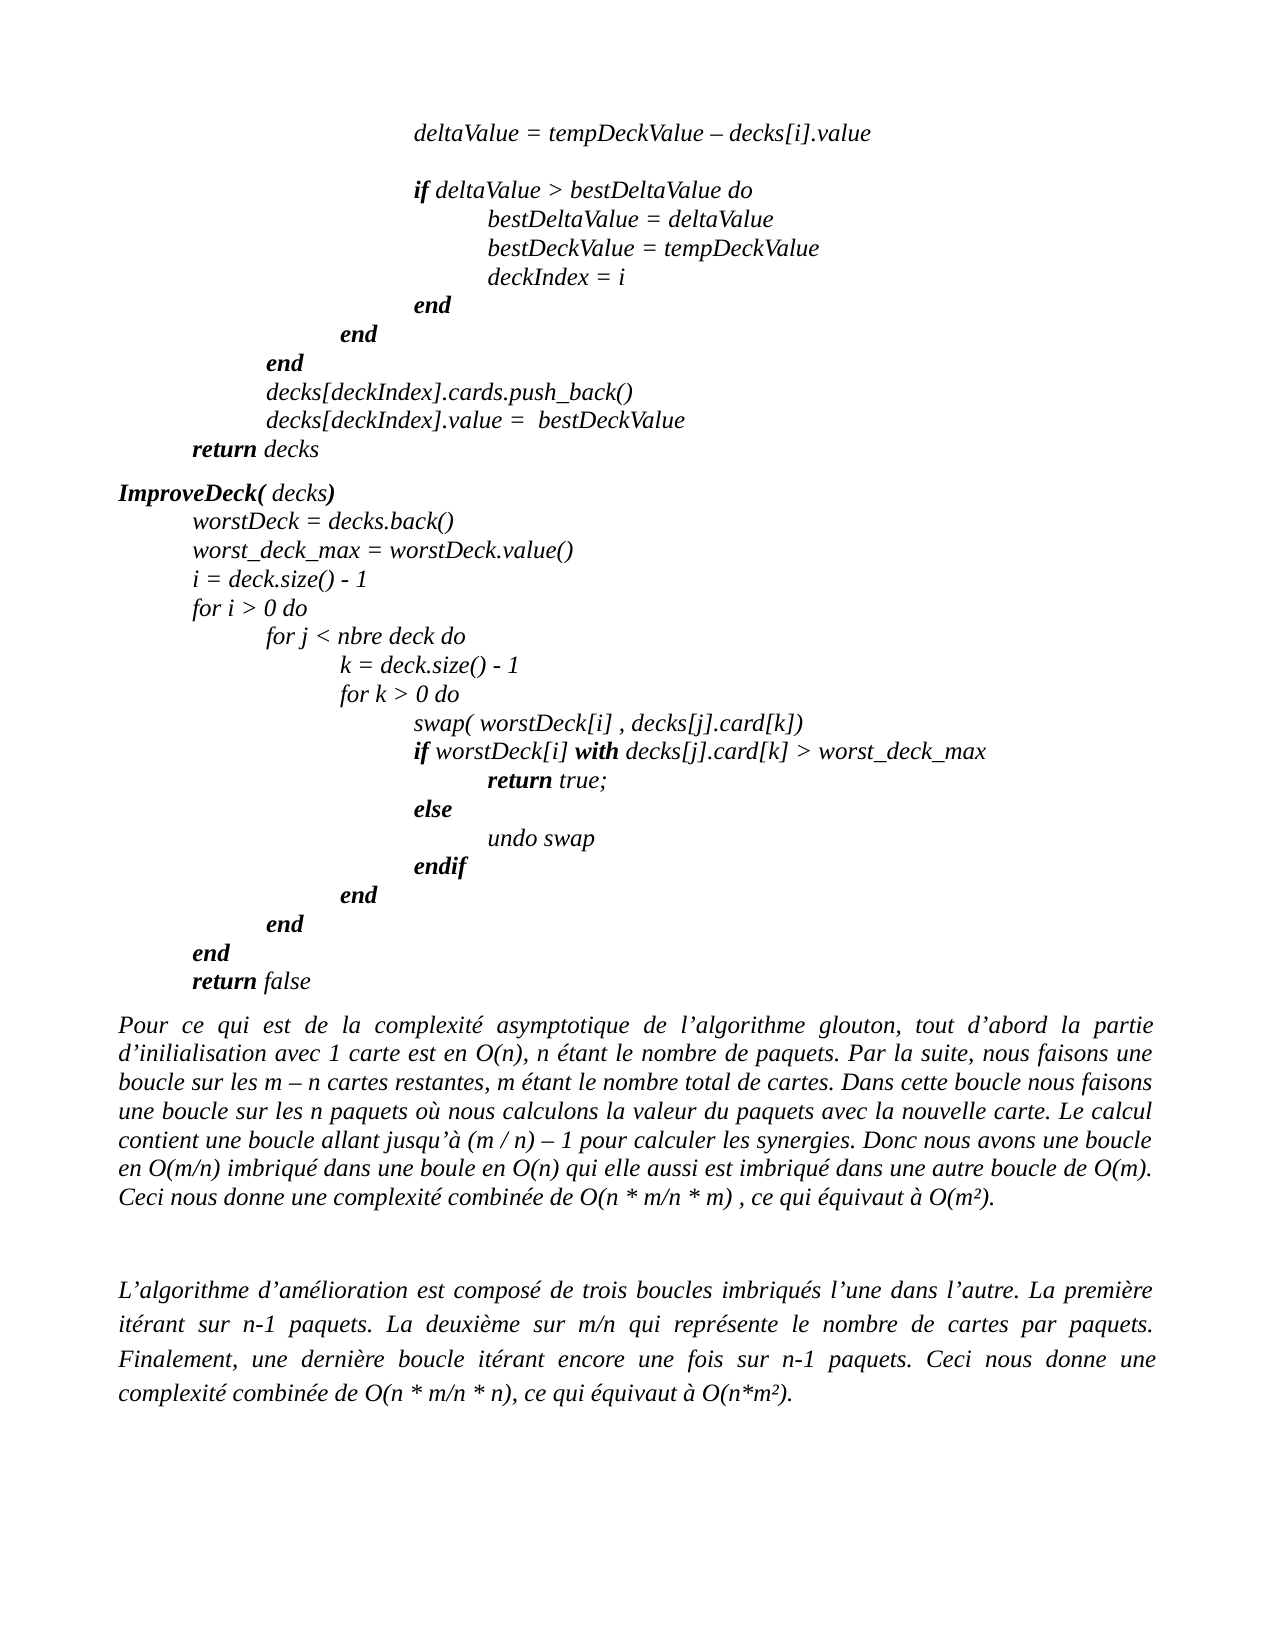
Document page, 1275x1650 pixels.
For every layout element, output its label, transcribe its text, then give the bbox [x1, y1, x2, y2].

text end [118, 348, 1157, 377]
text i = deck.size() - 1 [118, 564, 1157, 593]
text endif [118, 851, 1157, 880]
text if deltaValue > bestDeltaValue do [118, 176, 1157, 204]
text end [118, 938, 1157, 966]
text end [118, 319, 1157, 348]
text decks[deckIndex].cards.push_back() [118, 377, 1157, 406]
text return false [118, 966, 1157, 995]
text worst_deck_max = worstDeck.value() [118, 535, 1157, 564]
text return true; [118, 765, 1157, 794]
text bestDeckValue = tempDeckValue [118, 233, 1157, 262]
text bestDeltaValue = deltaValue [118, 204, 1157, 233]
text deckIndex = i [118, 262, 1157, 291]
text Pour ce qui est de la complexité asymptotique de l’algorithme glouton, tout d’abord la partie d’inilialisation avec 1 carte est en O(n), n étant le nombre de paquets. Par la suite, nous faisons une boucle sur les m – n cartes restantes, m étant le nombre total de cartes. Dans cette boucle nous faisons une boucle sur les n paquets où nous calculons la valeur du paquets avec la nouvelle carte. Le calcul contient une boucle allant jusqu’à (m / n) – 1 pour calculer les synergies. Donc nous avons une boucle en O(m/n) imbriqué dans une boule en O(n) qui elle aussi est imbriqué dans une autre boucle de O(m). Ceci nous donne une complexité combinée de O(n * m/n * m) , ce qui équivaut à O(m²). [118, 1010, 1157, 1211]
text for j < nbre deck do [118, 621, 1157, 650]
text end [118, 880, 1157, 909]
text end [118, 291, 1157, 319]
text decks[deckIndex].value = bestDeckValue [118, 406, 1157, 434]
text ImproveDeck( decks) [118, 478, 1157, 506]
text for i > 0 do [118, 593, 1157, 621]
text return decks [118, 434, 1157, 463]
text k = deck.size() - 1 [118, 650, 1157, 679]
text undo swap [118, 823, 1157, 851]
text L’algorithme d’amélioration est composé de trois boucles imbriqués l’une dans l’autre. La première itérant sur n-1 paquets. La deuxième sur m/n qui représente le nombre de cartes par paquets. Finalement, une dernière boucle itérant encore une fois sur n-1 paquets. Ceci nous donne une complexité combinée de O(n * m/n * n), ce qui équivaut à O(n*m²). [118, 1275, 1157, 1407]
text swap( worstDeck[i] , decks[j].card[k]) [118, 708, 1157, 736]
text deltaValue = tempDeckValue – decks[i].value [118, 118, 1157, 147]
text else [118, 794, 1157, 823]
text if worstDeck[i] with decks[j].card[k] > worst_deck_max [118, 736, 1157, 765]
text for k > 0 do [118, 679, 1157, 708]
text end [118, 909, 1157, 938]
text worstDeck = decks.back() [118, 506, 1157, 535]
